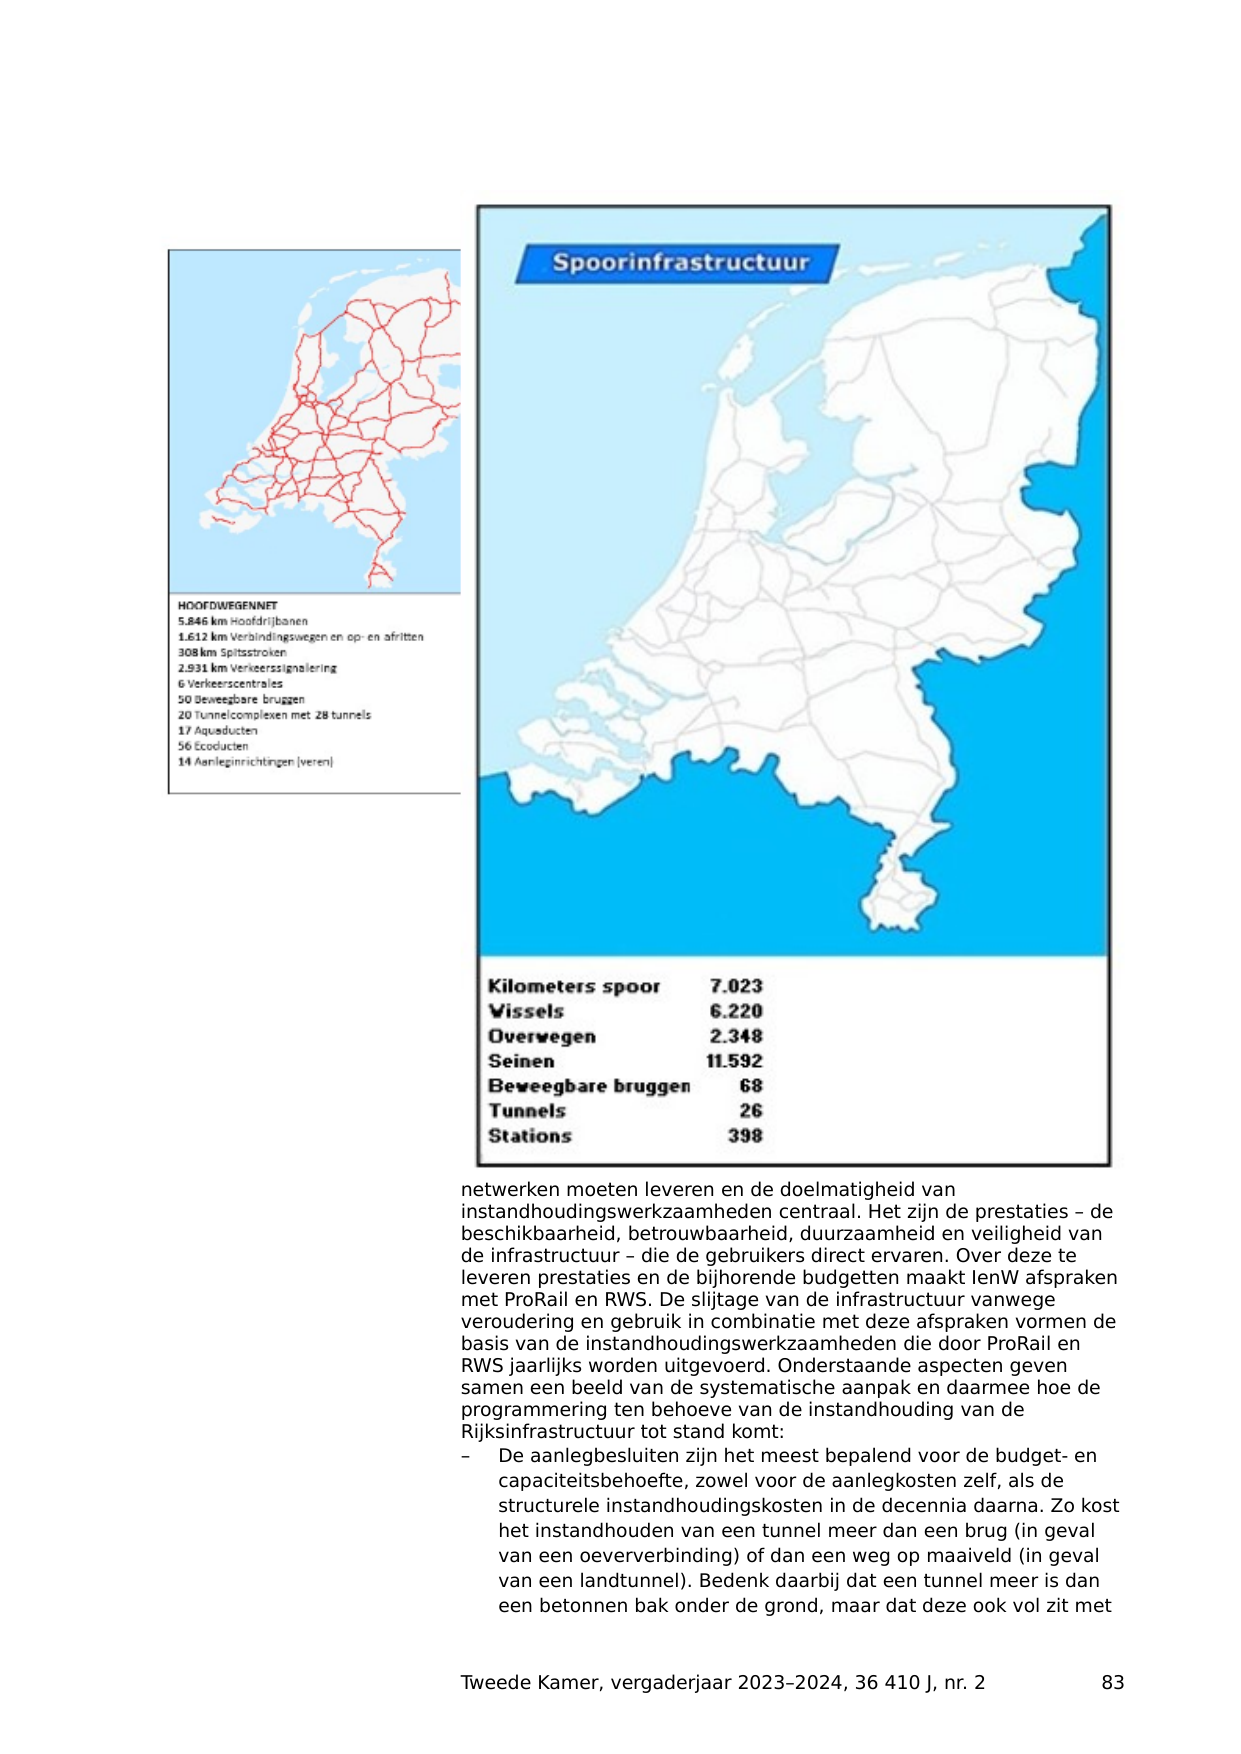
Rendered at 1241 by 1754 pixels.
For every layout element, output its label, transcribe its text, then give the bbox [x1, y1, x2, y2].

list De aanlegbesluiten zijn het meest bepalend voor de budget- en capaciteitsbehoefte, zowel voor de aanlegkosten zelf, als de structurele instandhoudingskosten in de decennia daarna. Zo kost het instandhouden van een tunnel meer dan een brug (in geval van een oeververbinding) of dan een weg op maaiveld (in geval van een landtunnel). Bedenk daarbij dat een tunnel meer is dan een betonnen bak onder de grond, maar dat deze ook vol zit met [461, 1443, 1125, 1618]
text netwerken moeten leveren en de doelmatigheid van instandhoudingswerkzaamheden centraal. Het zijn de prestaties – de beschikbaarheid, betrouwbaarheid, duurzaamheid en veiligheid van de infrastructuur – die de gebruikers direct ervaren. Over deze te leveren prestaties en de bijhorende budgetten maakt IenW afspraken met ProRail en RWS. De slijtage van de infrastructuur vanwege veroudering en gebruik in combinatie met deze afspraken vormen de basis van de instandhoudingswerkzaamheden die door ProRail en RWS jaarlijks worden uitgevoerd. Onderstaande aspecten geven samen een beeld van de systematische aanpak en daarmee hoe de programmering ten behoeve van de instandhouding van de Rijksinfrastructuur tot stand komt: [461, 1179, 1125, 1443]
